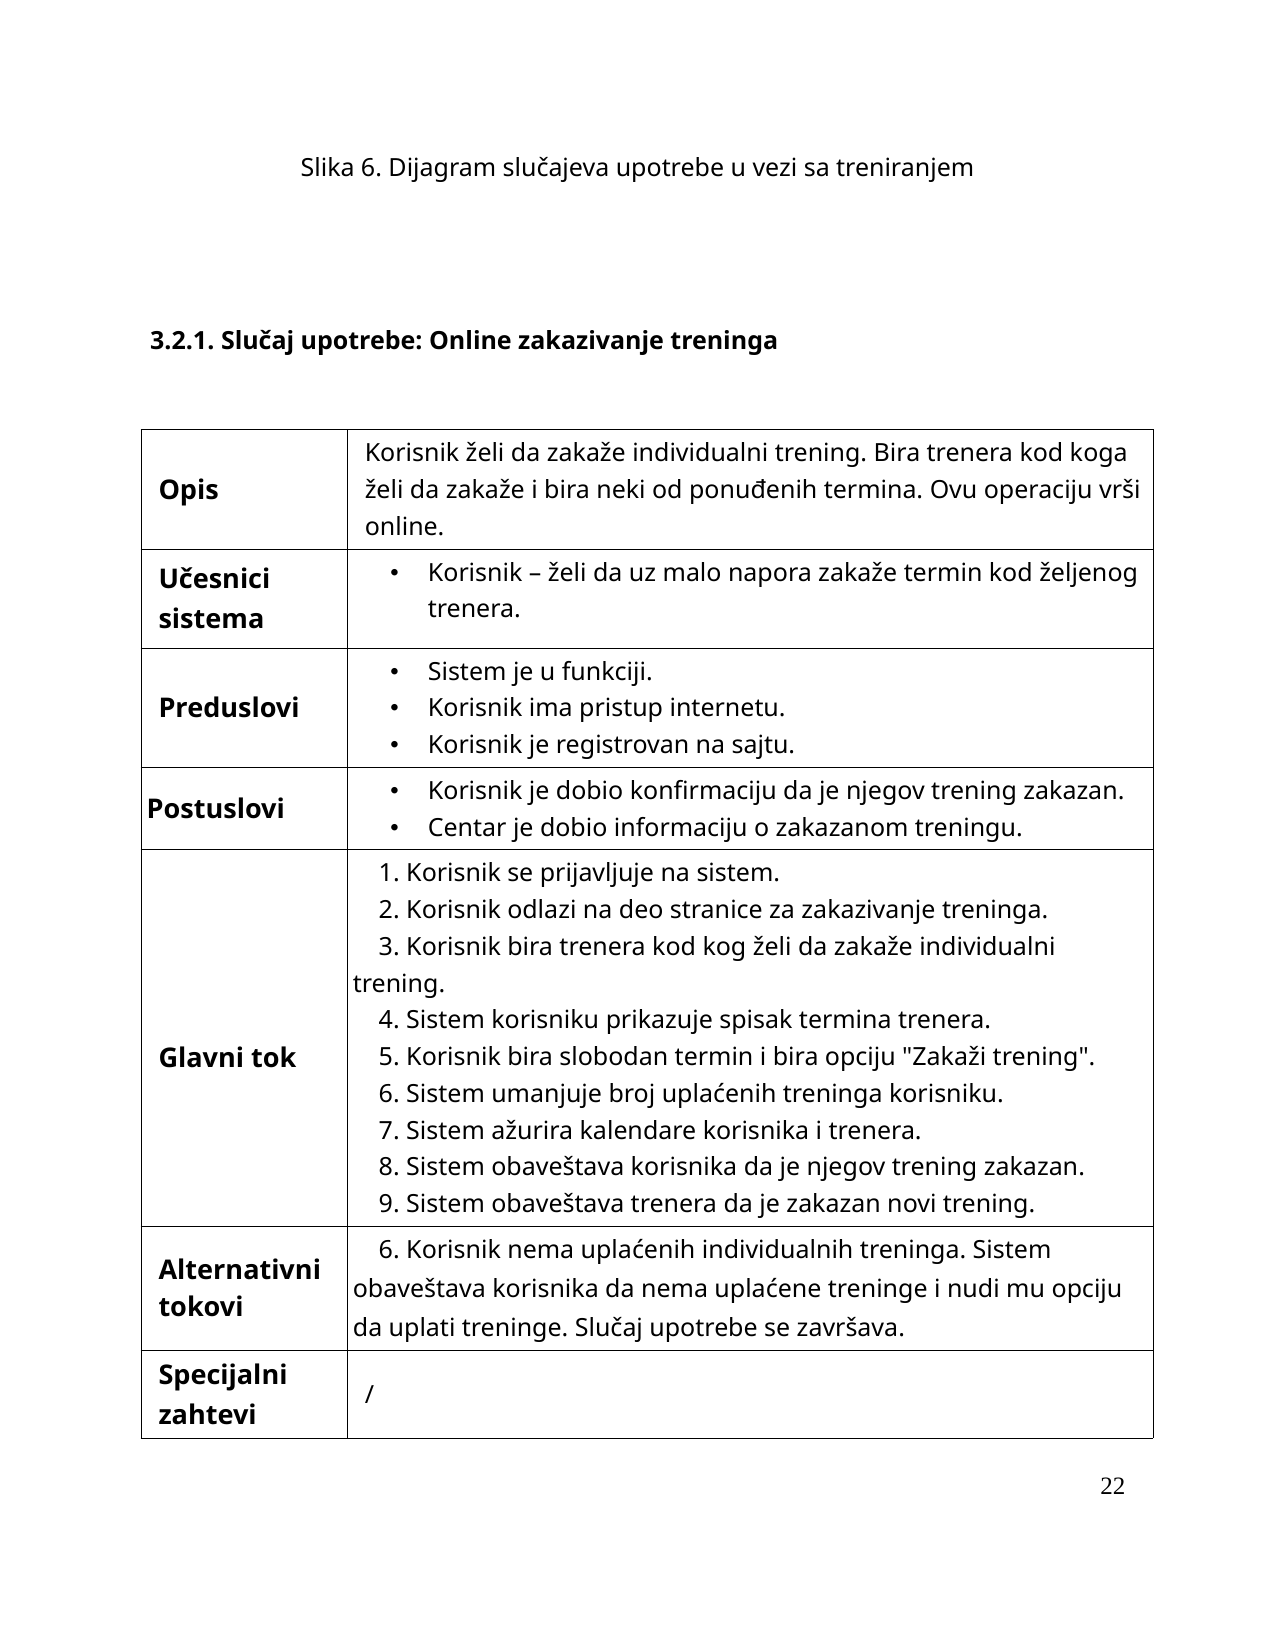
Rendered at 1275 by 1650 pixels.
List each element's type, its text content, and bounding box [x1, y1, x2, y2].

table_cell Sistem je u funkciji. Korisnik ima pristup internetu. Korisnik je registrovan na sajtu. [348, 649, 1153, 767]
table_cell Postuslovi [142, 768, 347, 849]
table_cell 1. Korisnik se prijavljuje na sistem. 2. Korisnik odlazi na deo stranice za zakazivanje treninga. 3. Korisnik bira trenera kod kog želi da zakaže individualni trening. 4. Sistem korisniku prikazuje spisak termina trenera. 5. Korisnik bira slobodan termin i bira opciju "Zakaži trening". 6. Sistem umanjuje broj uplaćenih treninga korisniku. 7. Sistem ažurira kalendare korisnika i trenera. 8. Sistem obaveštava korisnika da je njegov trening zakazan. 9. Sistem obaveštava trenera da je zakazan novi trening. [348, 850, 1153, 1226]
table_cell Alternativni tokovi [142, 1227, 347, 1349]
table_header Opis [142, 430, 347, 548]
table_cell / [348, 1351, 1153, 1438]
table_cell Korisnik je dobio konfirmaciju da je njegov trening zakazan. Centar je dobio informaciju o zakazanom treningu. [348, 768, 1153, 849]
table_cell Specijalni zahtevi [142, 1351, 347, 1438]
table_cell Glavni tok [142, 850, 347, 1226]
table_cell Preduslovi [142, 649, 347, 767]
text 3.2.1. Slučaj upotrebe: Online zakazivanje treninga [150, 322, 1125, 356]
table_cell 6. Korisnik nema uplaćenih individualnih treninga. Sistem obaveštava korisnika da nema uplaćene treninge i nudi mu opciju da uplati treninge. Slučaj upotrebe se završava. [348, 1227, 1153, 1349]
table_cell Korisnik – želi da uz malo napora zakaže termin kod željenog trenera. [348, 550, 1153, 647]
table_cell Učesnici sistema [142, 550, 347, 647]
text Slika 6. Dijagram slučajeva upotrebe u vezi sa treniranjem [150, 150, 1125, 184]
table_header Korisnik želi da zakaže individualni trening. Bira trenera kod koga želi da zakaže i bira neki od ponuđenih termina. Ovu operaciju vrši online. [348, 430, 1153, 548]
